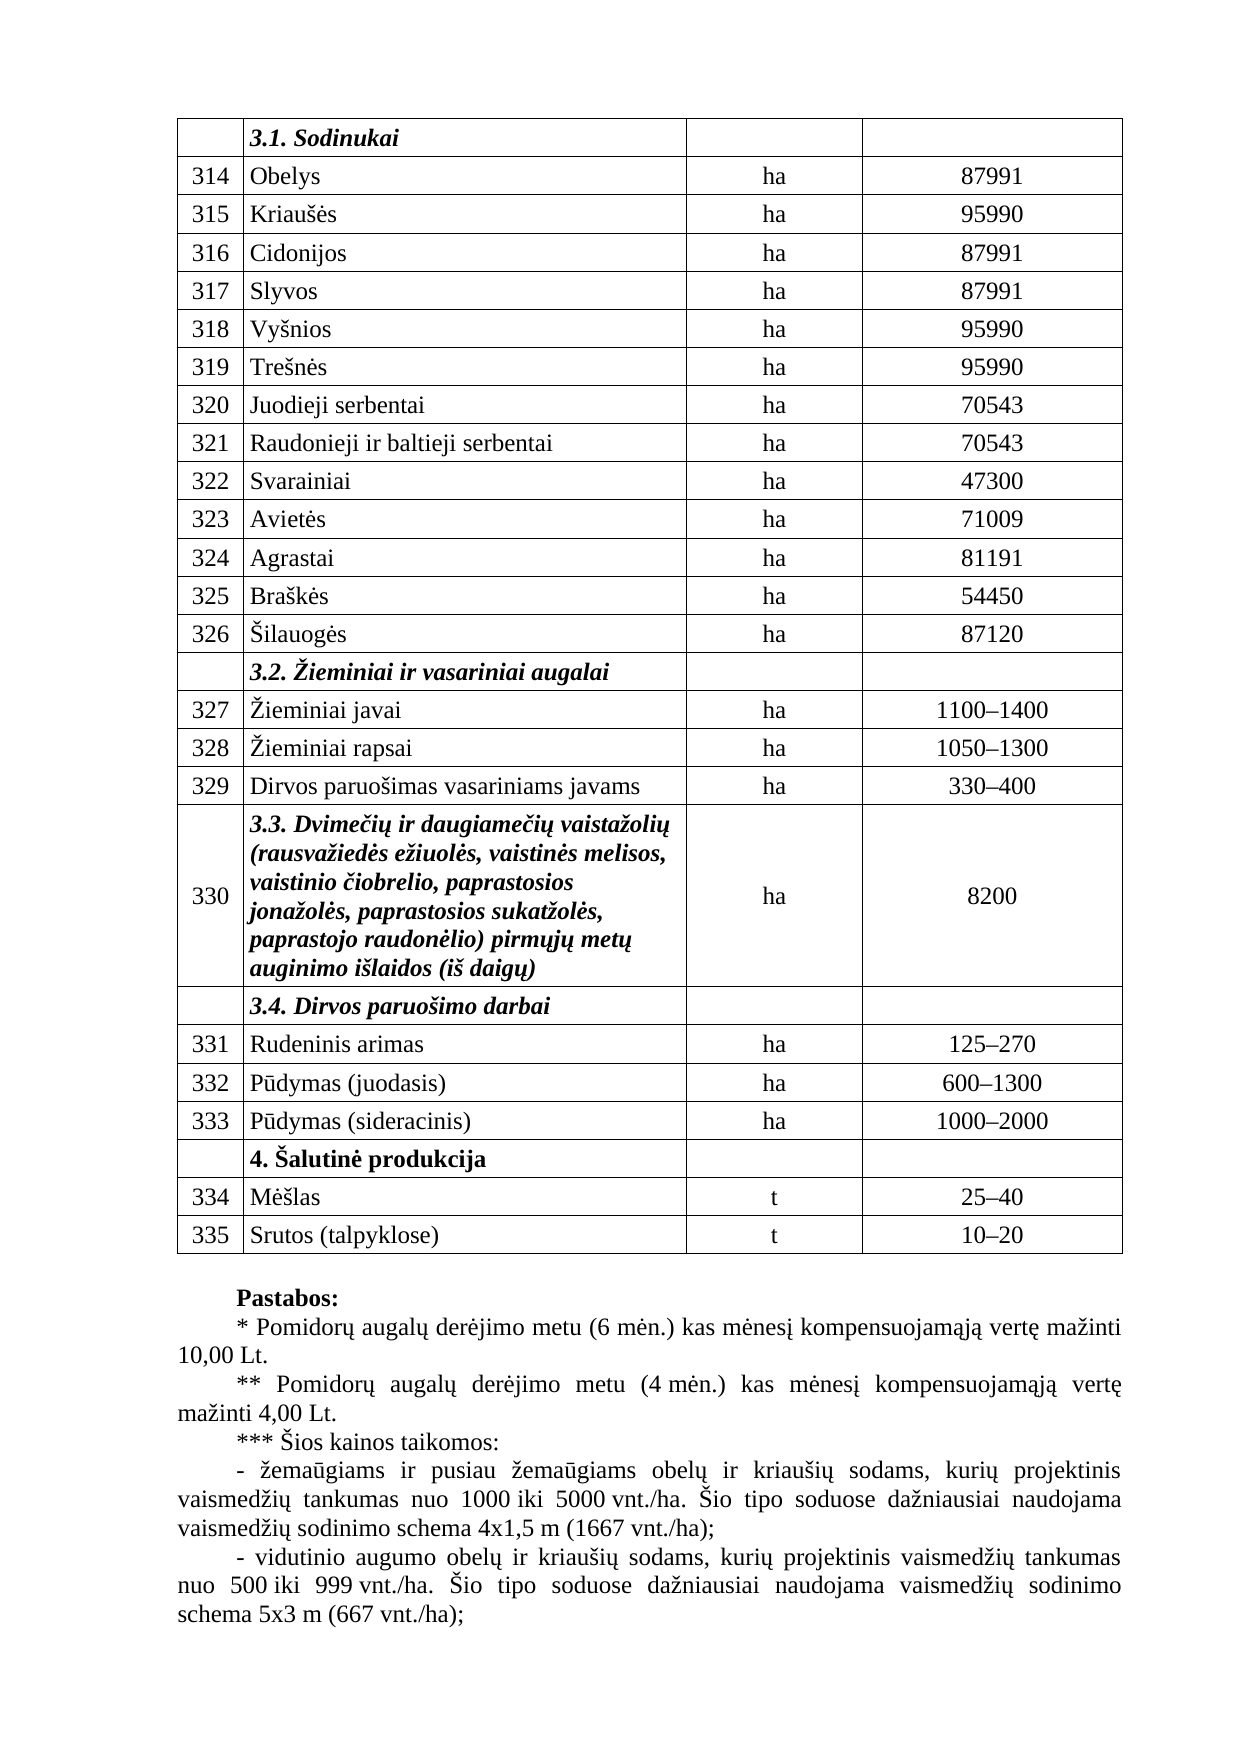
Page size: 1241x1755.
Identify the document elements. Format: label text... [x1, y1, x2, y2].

table_cell ha [687, 310, 862, 347]
table_cell 318 [178, 310, 243, 347]
table_cell 87991 [863, 234, 1122, 271]
table_cell 95990 [863, 195, 1122, 232]
table_cell ha [687, 539, 862, 576]
table_cell 317 [178, 272, 243, 309]
table_cell ha [687, 805, 862, 986]
table_cell 321 [178, 424, 243, 461]
table_cell 87991 [863, 272, 1122, 309]
table_cell 70543 [863, 386, 1122, 423]
table_cell Pūdymas (sideracinis) [244, 1102, 686, 1139]
table_cell Rudeninis arimas [244, 1025, 686, 1062]
table_cell [687, 653, 862, 690]
table_cell ha [687, 1102, 862, 1139]
table_cell 326 [178, 615, 243, 652]
table_cell [863, 119, 1122, 156]
table_cell Dirvos paruošimas vasariniams javams [244, 767, 686, 804]
table_cell 335 [178, 1216, 243, 1253]
table_cell 81191 [863, 539, 1122, 576]
table_cell 25–40 [863, 1178, 1122, 1215]
table_cell 322 [178, 462, 243, 499]
table_cell Trešnės [244, 348, 686, 385]
table_cell 315 [178, 195, 243, 232]
table_cell ha [687, 462, 862, 499]
table_cell 47300 [863, 462, 1122, 499]
table_cell [687, 1140, 862, 1177]
table_cell 330 [178, 805, 243, 986]
table_cell 70543 [863, 424, 1122, 461]
table_cell ha [687, 1064, 862, 1101]
table_cell 87120 [863, 615, 1122, 652]
table_cell [687, 119, 862, 156]
table_cell ha [687, 157, 862, 194]
table_cell 334 [178, 1178, 243, 1215]
table_cell 95990 [863, 348, 1122, 385]
table_cell 1000–2000 [863, 1102, 1122, 1139]
table_cell 87991 [863, 157, 1122, 194]
table_cell [178, 1140, 243, 1177]
table_cell ha [687, 767, 862, 804]
table_cell 4. Šalutinė produkcija [244, 1140, 686, 1177]
table_cell 316 [178, 234, 243, 271]
table_cell [178, 119, 243, 156]
table_cell 314 [178, 157, 243, 194]
table_cell ha [687, 615, 862, 652]
table_cell 324 [178, 539, 243, 576]
table_cell 3.4. Dirvos paruošimo darbai [244, 987, 686, 1024]
table_cell 330–400 [863, 767, 1122, 804]
table_cell Mėšlas [244, 1178, 686, 1215]
table_cell [178, 653, 243, 690]
table_cell [863, 987, 1122, 1024]
table_cell Pūdymas (juodasis) [244, 1064, 686, 1101]
table_cell ha [687, 386, 862, 423]
table_cell 600–1300 [863, 1064, 1122, 1101]
table_cell Agrastai [244, 539, 686, 576]
text Pastabos: [177, 1283, 1122, 1312]
table_cell ha [687, 424, 862, 461]
table_cell Srutos (talpyklose) [244, 1216, 686, 1253]
table_cell ha [687, 195, 862, 232]
table_cell 327 [178, 691, 243, 728]
table_cell Avietės [244, 500, 686, 537]
table_cell Šilauogės [244, 615, 686, 652]
table_cell Žieminiai rapsai [244, 729, 686, 766]
table_cell ha [687, 348, 862, 385]
table_cell Svarainiai [244, 462, 686, 499]
table_cell Slyvos [244, 272, 686, 309]
table_cell 54450 [863, 577, 1122, 614]
table_cell ha [687, 500, 862, 537]
table_cell 3.2. Žieminiai ir vasariniai augalai [244, 653, 686, 690]
table_cell 329 [178, 767, 243, 804]
table_cell 331 [178, 1025, 243, 1062]
table_cell 328 [178, 729, 243, 766]
text - žemaūgiams ir pusiau žemaūgiams obelų ir kriaušių sodams, kurių projektinis vaismedžių tankumas nuo 1000 iki 5000 vnt./ha. Šio tipo soduose dažniausiai naudojama vaismedžių sodinimo schema 4x1,5 m (1667 vnt./ha); [177, 1455, 1122, 1542]
table_cell 10–20 [863, 1216, 1122, 1253]
table_cell ha [687, 272, 862, 309]
table_cell Žieminiai javai [244, 691, 686, 728]
table_cell 323 [178, 500, 243, 537]
table_cell Juodieji serbentai [244, 386, 686, 423]
table_cell Vyšnios [244, 310, 686, 347]
table_cell [863, 1140, 1122, 1177]
table_cell [178, 987, 243, 1024]
table_cell Raudonieji ir baltieji serbentai [244, 424, 686, 461]
table_cell ha [687, 577, 862, 614]
table_cell 319 [178, 348, 243, 385]
table_cell Obelys [244, 157, 686, 194]
table_cell [863, 653, 1122, 690]
table_cell 8200 [863, 805, 1122, 986]
table_cell Cidonijos [244, 234, 686, 271]
text * Pomidorų augalų derėjimo metu (6 mėn.) kas mėnesį kompensuojamąją vertę mažinti 10,00 Lt. [177, 1312, 1122, 1369]
table_cell 71009 [863, 500, 1122, 537]
table_cell Kriaušės [244, 195, 686, 232]
table_cell 3.3. Dvimečių ir daugiamečių vaistažolių (rausvažiedės ežiuolės, vaistinės melisos, vaistinio čiobrelio, paprastosios jonažolės, paprastosios sukatžolės, paprastojo raudonėlio) pirmųjų metų auginimo išlaidos (iš daigų) [244, 805, 686, 986]
table_cell 1050–1300 [863, 729, 1122, 766]
table_cell ha [687, 729, 862, 766]
table_cell 332 [178, 1064, 243, 1101]
table_cell t [687, 1178, 862, 1215]
table_cell 3.1. Sodinukai [244, 119, 686, 156]
table_cell 1100–1400 [863, 691, 1122, 728]
table_cell t [687, 1216, 862, 1253]
table_cell 320 [178, 386, 243, 423]
text ** Pomidorų augalų derėjimo metu (4 mėn.) kas mėnesį kompensuojamąją vertę mažinti 4,00 Lt. [177, 1369, 1122, 1427]
table_cell ha [687, 1025, 862, 1062]
table_cell Braškės [244, 577, 686, 614]
table_cell [687, 987, 862, 1024]
text *** Šios kainos taikomos: [177, 1427, 1122, 1455]
table_cell ha [687, 234, 862, 271]
table_cell 125–270 [863, 1025, 1122, 1062]
table_cell 325 [178, 577, 243, 614]
table_cell 333 [178, 1102, 243, 1139]
table_cell 95990 [863, 310, 1122, 347]
table_cell ha [687, 691, 862, 728]
text - vidutinio augumo obelų ir kriaušių sodams, kurių projektinis vaismedžių tankumas nuo 500 iki 999 vnt./ha. Šio tipo soduose dažniausiai naudojama vaismedžių sodinimo schema 5x3 m (667 vnt./ha); [177, 1542, 1122, 1628]
